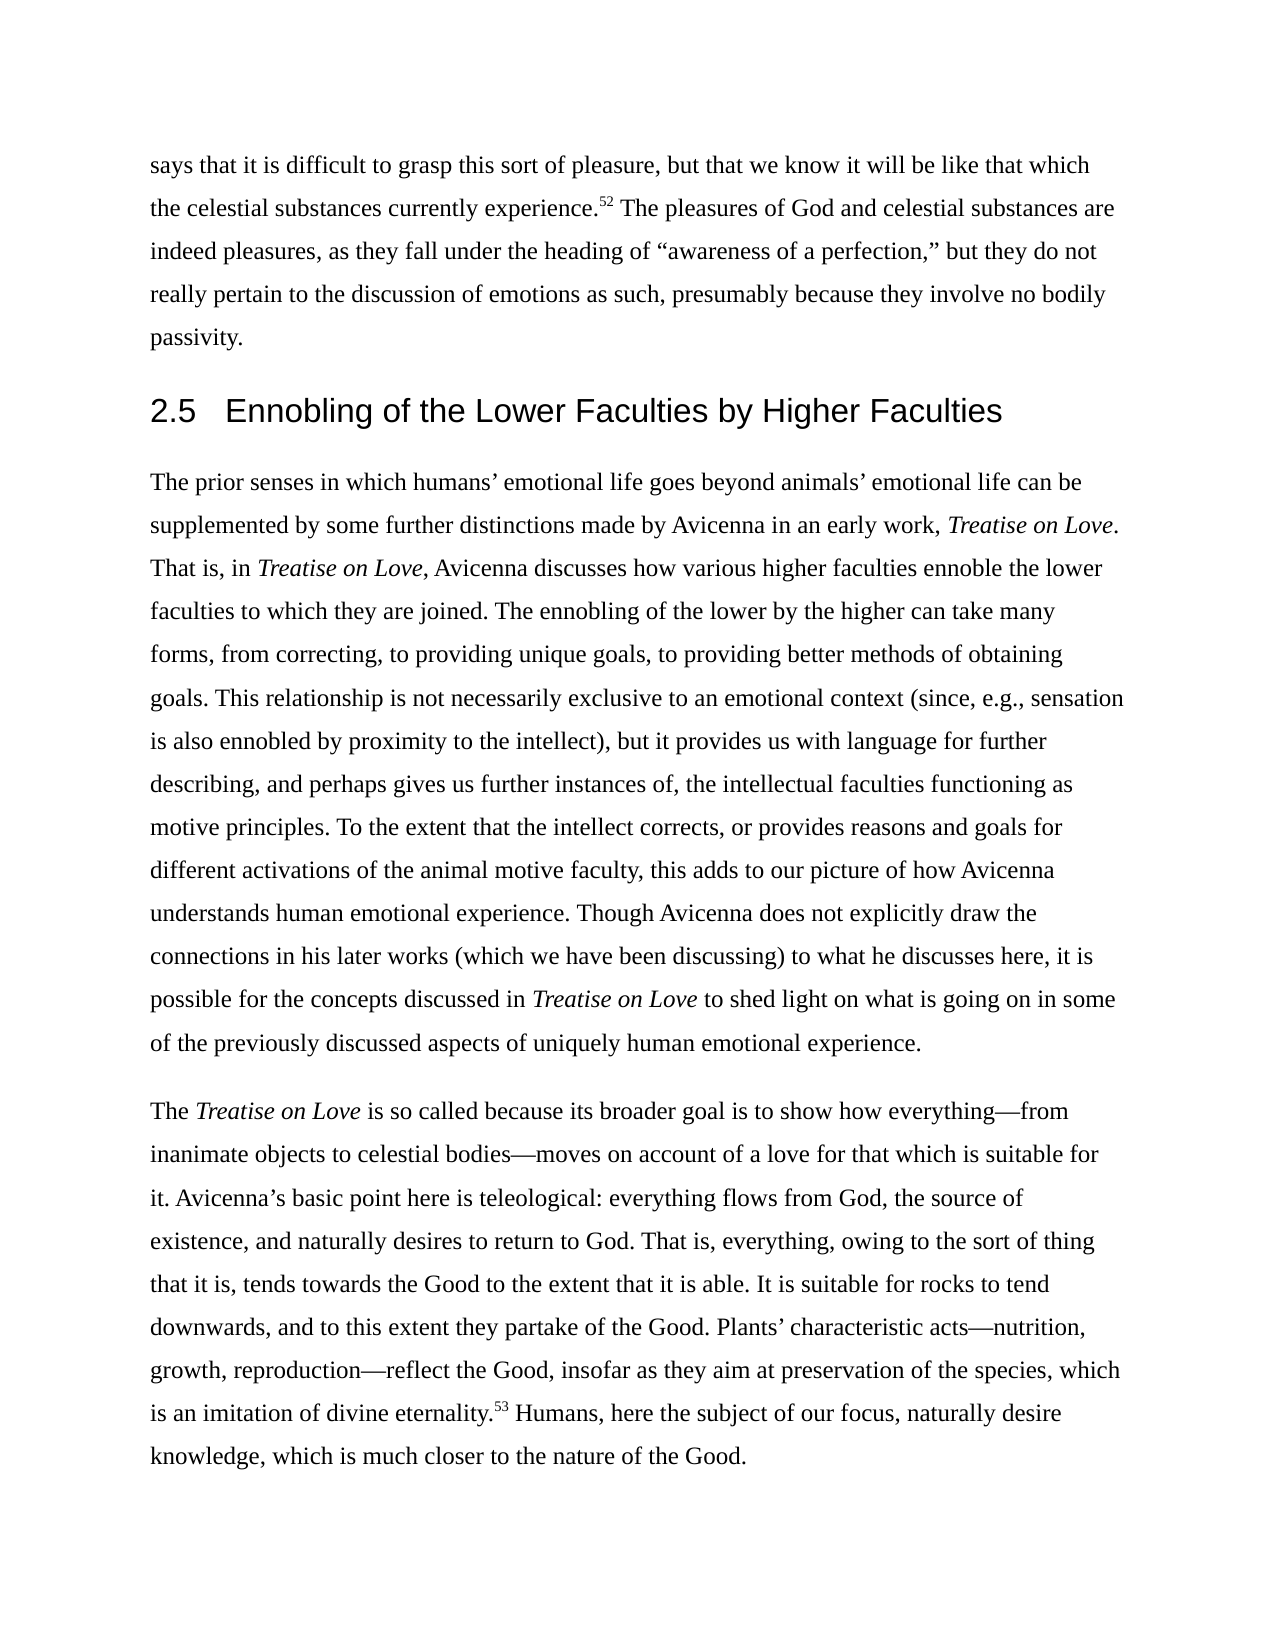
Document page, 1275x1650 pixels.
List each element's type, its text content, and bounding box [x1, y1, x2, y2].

text The Treatise on Love is so called because its broader goal is to show how everything—from inanimate objects to celestial bodies—moves on account of a love for that which is suitable for it. Avicenna’s basic point here is teleological: everything flows from God, the source of existence, and naturally desires to return to God. That is, everything, owing to the sort of thing that it is, tends towards the Good to the extent that it is able. It is suitable for rocks to tend downwards, and to this extent they partake of the Good. Plants’ characteristic acts—nutrition, growth, reproduction—reflect the Good, insofar as they aim at preservation of the species, which is an imitation of divine eternality. Humans, here the subject of our focus, naturally desire knowledge, which is much closer to the nature of the Good. [150, 1096, 1125, 1470]
subtitle 2.5 Ennobling of the Lower Faculties by Higher Faculties [150, 391, 1125, 429]
text says that it is difficult to grasp this sort of pleasure, but that we know it will be like that which the celestial substances currently experience. The pleasures of God and celestial substances are indeed pleasures, as they fall under the heading of “awareness of a perfection,” but they do not really pertain to the discussion of emotions as such, presumably because they involve no bodily passivity. [150, 150, 1125, 351]
text The prior senses in which humans’ emotional life goes beyond animals’ emotional life can be supplemented by some further distinctions made by Avicenna in an early work, Treatise on Love. That is, in Treatise on Love, Avicenna discusses how various higher faculties ennoble the lower faculties to which they are joined. The ennobling of the lower by the higher can take many forms, from correcting, to providing unique goals, to providing better methods of obtaining goals. This relationship is not necessarily exclusive to an emotional context (since, e.g., sensation is also ennobled by proximity to the intellect), but it provides us with language for further describing, and perhaps gives us further instances of, the intellectual faculties functioning as motive principles. To the extent that the intellect corrects, or provides reasons and goals for different activations of the animal motive faculty, this adds to our picture of how Avicenna understands human emotional experience. Though Avicenna does not explicitly draw the connections in his later works (which we have been discussing) to what he discusses here, it is possible for the concepts discussed in Treatise on Love to shed light on what is going on in some of the previously discussed aspects of uniquely human emotional experience. [150, 467, 1125, 1056]
